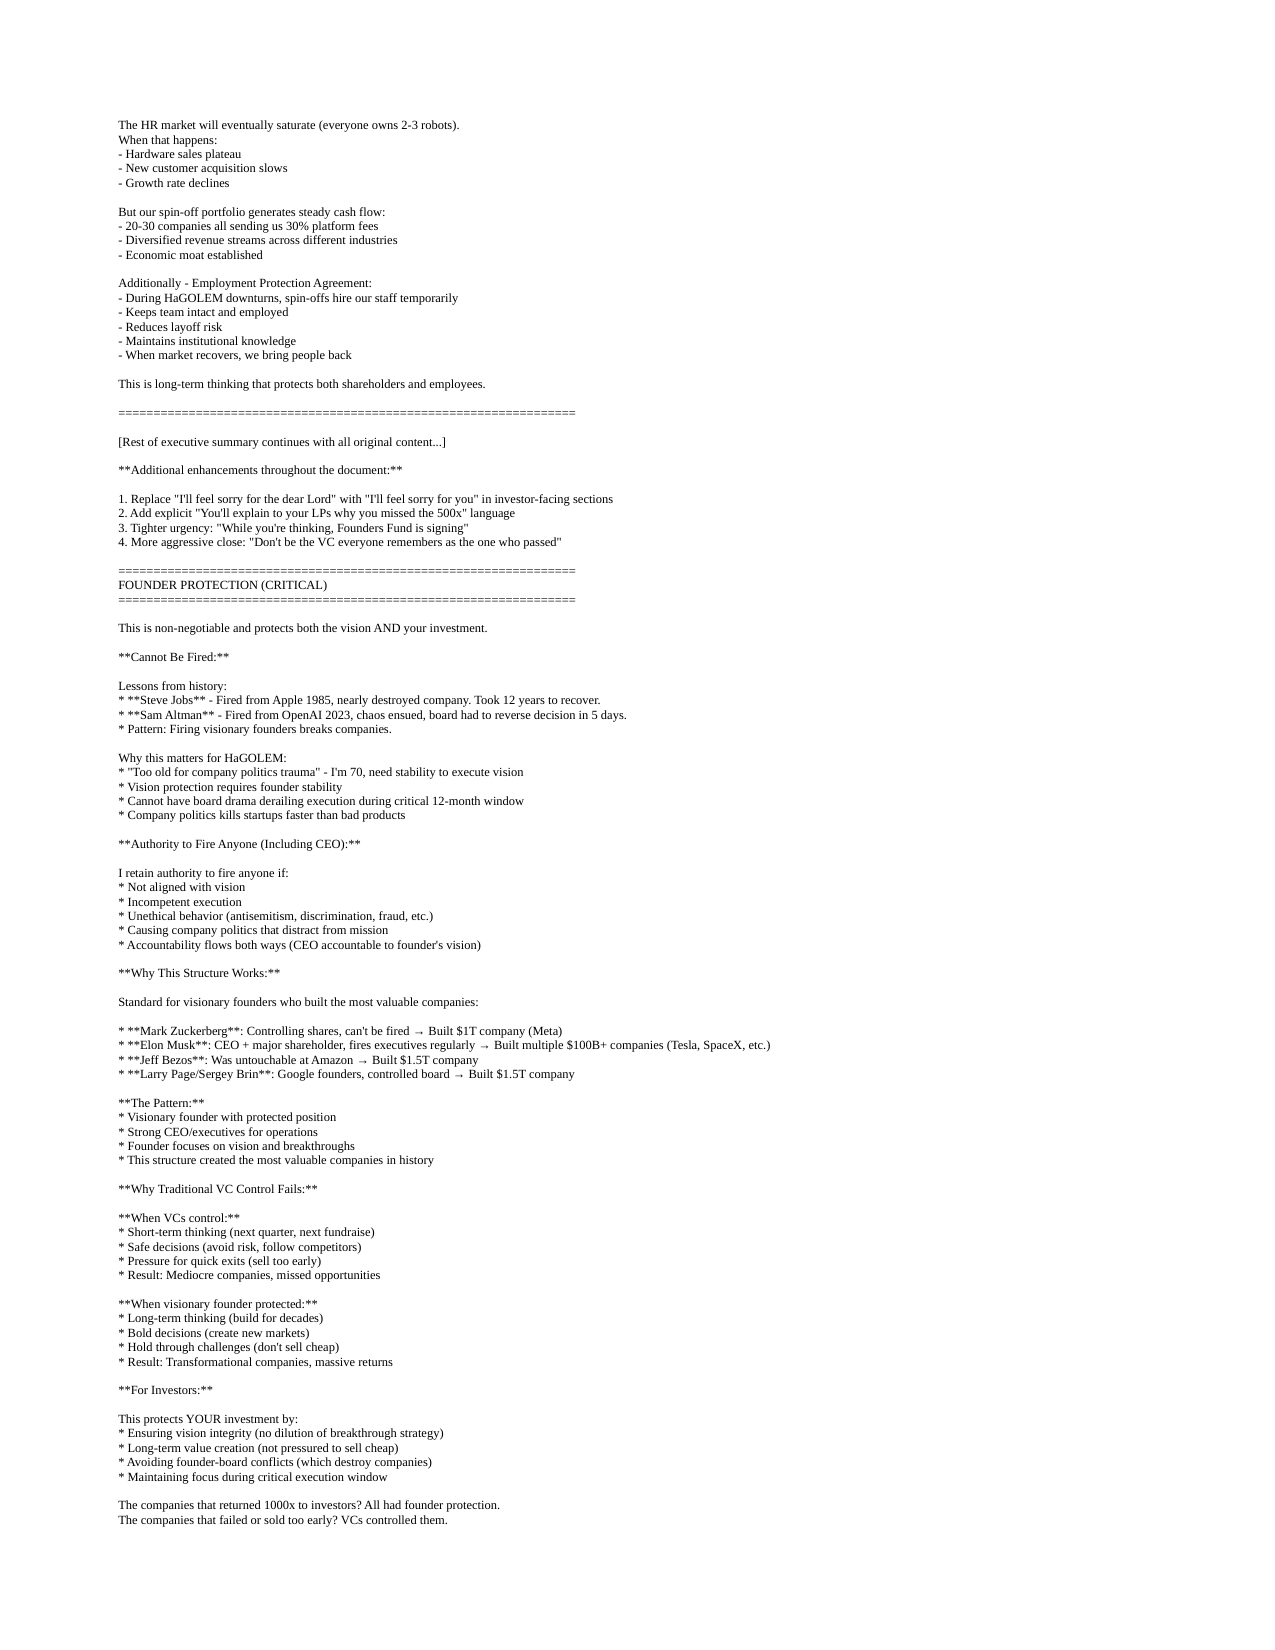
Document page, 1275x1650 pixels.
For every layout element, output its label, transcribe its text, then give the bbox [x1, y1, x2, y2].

text - Diversified revenue streams across different industries [118, 233, 1157, 247]
text - Growth rate declines [118, 176, 1157, 190]
text - During HaGOLEM downturns, spin-offs hire our staff temporarily [118, 291, 1157, 305]
text * "Too old for company politics trauma" - I'm 70, need stability to execute vision [118, 765, 1157, 779]
text * Causing company politics that distract from mission [118, 923, 1157, 937]
text **Additional enhancements throughout the document:** [118, 463, 1157, 477]
text **When VCs control:** [118, 1211, 1157, 1225]
text Lessons from history: [118, 679, 1157, 693]
text [Rest of executive summary continues with all original content...] [118, 434, 1157, 449]
text ================================================================= [118, 406, 1157, 420]
text * **Larry Page/Sergey Brin**: Google founders, controlled board → Built $1.5T company [118, 1067, 1157, 1081]
text This is long-term thinking that protects both shareholders and employees. [118, 377, 1157, 391]
text * Cannot have board drama derailing execution during critical 12-month window [118, 794, 1157, 808]
text **For Investors:** [118, 1383, 1157, 1397]
text Why this matters for HaGOLEM: [118, 751, 1157, 765]
text * Maintaining focus during critical execution window [118, 1469, 1157, 1484]
text - Hardware sales plateau [118, 147, 1157, 161]
text * Ensuring vision integrity (no dilution of breakthrough strategy) [118, 1426, 1157, 1441]
text 4. More aggressive close: "Don't be the VC everyone remembers as the one who passed" [118, 535, 1157, 549]
text * This structure created the most valuable companies in history [118, 1153, 1157, 1167]
text - Reduces layoff risk [118, 319, 1157, 334]
text **The Pattern:** [118, 1096, 1157, 1110]
text * **Elon Musk**: CEO + major shareholder, fires executives regularly → Built multiple $100B+ companies (Tesla, SpaceX, etc.) [118, 1038, 1157, 1052]
text * Safe decisions (avoid risk, follow competitors) [118, 1239, 1157, 1254]
text ================================================================= [118, 564, 1157, 578]
text - When market recovers, we bring people back [118, 348, 1157, 362]
text **Authority to Fire Anyone (Including CEO):** [118, 837, 1157, 851]
text * Founder focuses on vision and breakthroughs [118, 1139, 1157, 1153]
text - Keeps team intact and employed [118, 305, 1157, 319]
text * Short-term thinking (next quarter, next fundraise) [118, 1225, 1157, 1239]
text When that happens: [118, 132, 1157, 147]
text The HR market will eventually saturate (everyone owns 2-3 robots). [118, 118, 1157, 132]
text The companies that returned 1000x to investors? All had founder protection. [118, 1498, 1157, 1512]
text 2. Add explicit "You'll explain to your LPs why you missed the 500x" language [118, 506, 1157, 521]
text I retain authority to fire anyone if: [118, 866, 1157, 880]
text * **Steve Jobs** - Fired from Apple 1985, nearly destroyed company. Took 12 years to recover. [118, 693, 1157, 707]
text ================================================================= [118, 592, 1157, 607]
text * Visionary founder with protected position [118, 1110, 1157, 1124]
text * Result: Transformational companies, massive returns [118, 1354, 1157, 1369]
text Additionally - Employment Protection Agreement: [118, 276, 1157, 291]
text * Accountability flows both ways (CEO accountable to founder's vision) [118, 937, 1157, 952]
text **Cannot Be Fired:** [118, 650, 1157, 664]
text But our spin-off portfolio generates steady cash flow: [118, 204, 1157, 219]
text * Avoiding founder-board conflicts (which destroy companies) [118, 1455, 1157, 1469]
text * Long-term value creation (not pressured to sell cheap) [118, 1441, 1157, 1455]
text * Pressure for quick exits (sell too early) [118, 1254, 1157, 1268]
text **When visionary founder protected:** [118, 1297, 1157, 1311]
text * Unethical behavior (antisemitism, discrimination, fraud, etc.) [118, 909, 1157, 923]
text - 20-30 companies all sending us 30% platform fees [118, 219, 1157, 233]
text * **Sam Altman** - Fired from OpenAI 2023, chaos ensued, board had to reverse decision in 5 days. [118, 707, 1157, 722]
text * Company politics kills startups faster than bad products [118, 808, 1157, 822]
text 1. Replace "I'll feel sorry for the dear Lord" with "I'll feel sorry for you" in investor-facing sections [118, 492, 1157, 506]
text * Not aligned with vision [118, 880, 1157, 894]
text The companies that failed or sold too early? VCs controlled them. [118, 1512, 1157, 1527]
text - Maintains institutional knowledge [118, 334, 1157, 348]
text * Bold decisions (create new markets) [118, 1326, 1157, 1340]
text This is non-negotiable and protects both the vision AND your investment. [118, 621, 1157, 636]
text **Why Traditional VC Control Fails:** [118, 1182, 1157, 1196]
text * Pattern: Firing visionary founders breaks companies. [118, 722, 1157, 736]
text Standard for visionary founders who built the most valuable companies: [118, 995, 1157, 1009]
text * Result: Mediocre companies, missed opportunities [118, 1268, 1157, 1282]
text * Long-term thinking (build for decades) [118, 1311, 1157, 1326]
text * **Mark Zuckerberg**: Controlling shares, can't be fired → Built $1T company (Meta) [118, 1024, 1157, 1038]
text - New customer acquisition slows [118, 161, 1157, 176]
text * Incompetent execution [118, 894, 1157, 909]
text * Vision protection requires founder stability [118, 779, 1157, 794]
text * Strong CEO/executives for operations [118, 1124, 1157, 1139]
text 3. Tighter urgency: "While you're thinking, Founders Fund is signing" [118, 521, 1157, 535]
text FOUNDER PROTECTION (CRITICAL) [118, 578, 1157, 592]
text **Why This Structure Works:** [118, 966, 1157, 981]
text * **Jeff Bezos**: Was untouchable at Amazon → Built $1.5T company [118, 1052, 1157, 1067]
text This protects YOUR investment by: [118, 1412, 1157, 1426]
text - Economic moat established [118, 247, 1157, 262]
text * Hold through challenges (don't sell cheap) [118, 1340, 1157, 1354]
